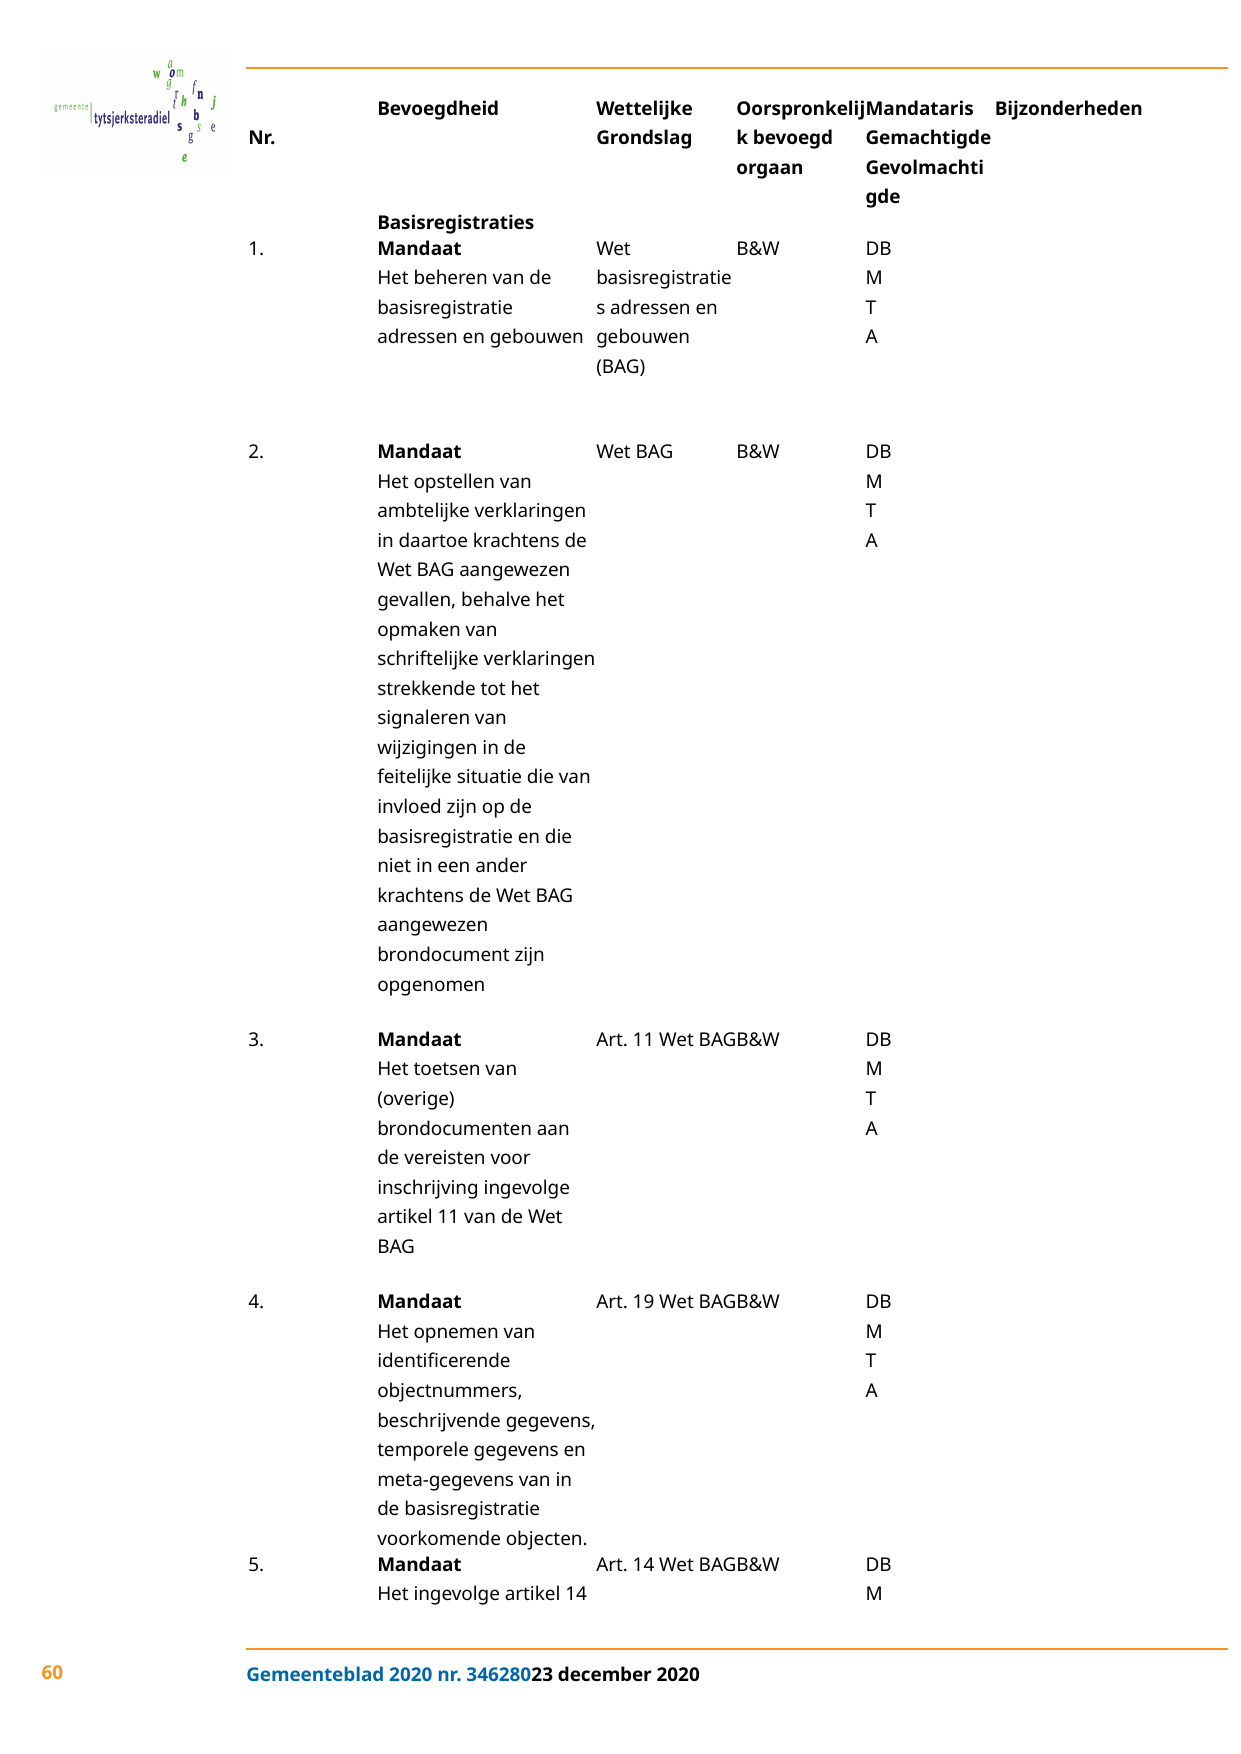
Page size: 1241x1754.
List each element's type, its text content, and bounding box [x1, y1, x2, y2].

picture [41, 47, 231, 172]
table_cell DB M T A [865, 438, 994, 1026]
table_cell DB M T A [865, 1026, 994, 1288]
table_cell Wet BAG [596, 438, 736, 1026]
table_cell DB M [865, 1551, 994, 1606]
table_cell [248, 209, 377, 235]
table_cell Mandaat Het toetsen van (overige) brondocumenten aan de vereisten voor inschrijving ingevolge artikel 11 van de Wet BAG [377, 1026, 596, 1288]
table_cell 4. [248, 1289, 377, 1551]
table_cell B&W [736, 235, 865, 438]
table_cell 5. [248, 1551, 377, 1606]
table_cell [995, 1026, 1152, 1288]
table_cell DB M T A [865, 1289, 994, 1551]
table_cell Mandaat Het ingevolge artikel 14 [377, 1551, 596, 1606]
table_cell B&W [736, 1026, 865, 1288]
table_cell B&W [736, 1289, 865, 1551]
table_cell 2. [248, 438, 377, 1026]
table_header Nr. [248, 95, 377, 209]
table_cell Mandaat Het opnemen van identificerende objectnummers, beschrijvende gegevens, temporele gegevens en meta-gegevens van in de basisregistratie voorkomende objecten. [377, 1289, 596, 1551]
table_cell [995, 1289, 1152, 1551]
table_header Wettelijke Grondslag [596, 95, 736, 209]
table_header Mandataris Gemachtigde Gevolmachtigde [865, 95, 994, 209]
table_cell Mandaat Het opstellen van ambtelijke verklaringen in daartoe krachtens de Wet BAG aangewezen gevallen, behalve het opmaken van schriftelijke verklaringen strekkende tot het signaleren van wijzigingen in de feitelijke situatie die van invloed zijn op de basisregistratie en die niet in een ander krachtens de Wet BAG aangewezen brondocument zijn opgenomen [377, 438, 596, 1026]
table_cell DB M T A [865, 235, 994, 438]
table_cell [995, 438, 1152, 1026]
table_cell [995, 1551, 1152, 1606]
table_cell B&W [736, 438, 865, 1026]
table_cell Basisregistraties [377, 209, 1152, 235]
table_header Bevoegdheid [377, 95, 596, 209]
table_cell Art. 19 Wet BAG [596, 1289, 736, 1551]
table_cell 1. [248, 235, 377, 438]
table_cell [995, 235, 1152, 438]
table_cell Wet basisregistraties adressen en gebouwen (BAG) [596, 235, 736, 438]
table_cell Mandaat Het beheren van de basisregistratie adressen en gebouwen [377, 235, 596, 438]
table_cell Art. 14 Wet BAG [596, 1551, 736, 1606]
table_cell 3. [248, 1026, 377, 1288]
table_header Oorspronkelijk bevoegd orgaan [736, 95, 865, 209]
table_cell B&W [736, 1551, 865, 1606]
table_header Bijzonderheden [995, 95, 1152, 209]
table_cell Art. 11 Wet BAG [596, 1026, 736, 1288]
